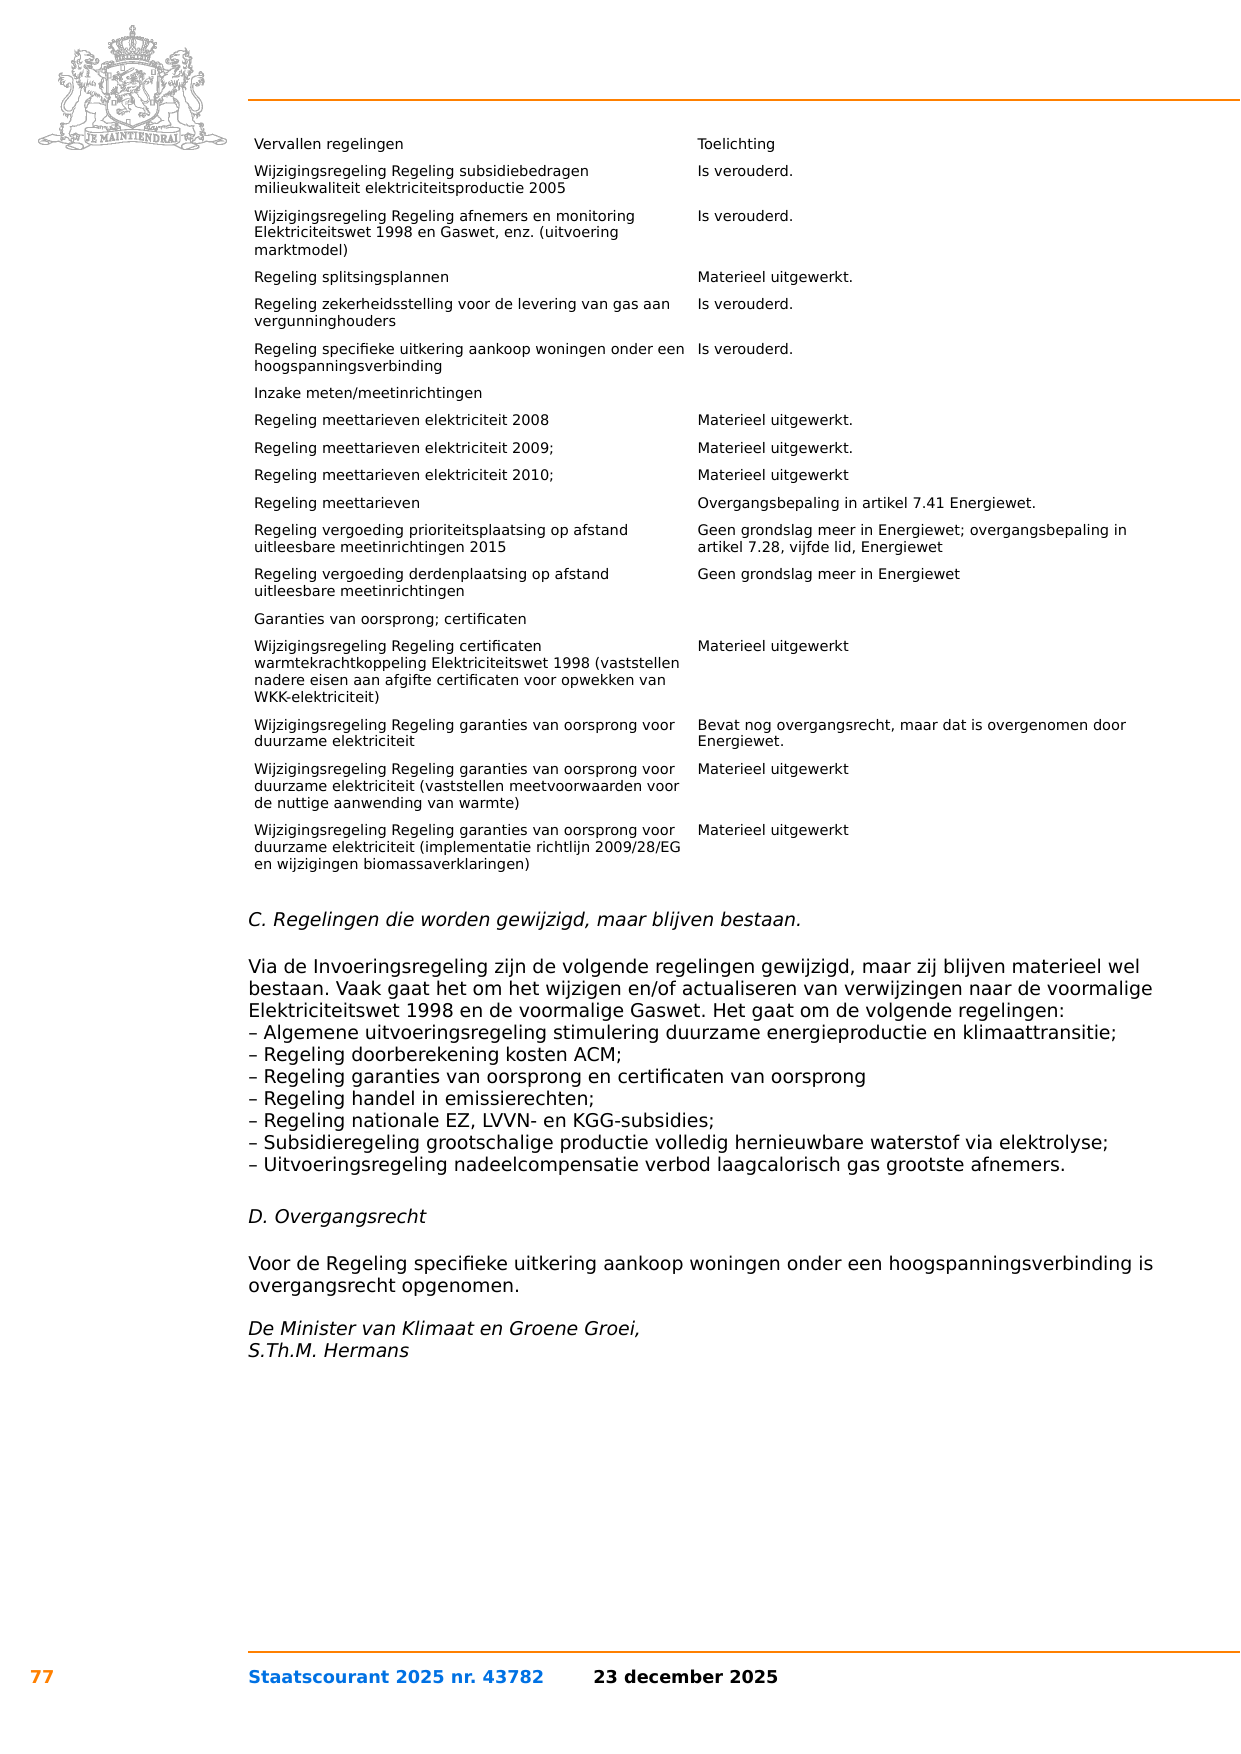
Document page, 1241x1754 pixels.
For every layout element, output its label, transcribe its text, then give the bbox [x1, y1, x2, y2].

text – Algemene uitvoeringsregeling stimulering duurzame energieproductie en klimaattransitie; [248, 1022, 1163, 1044]
text Voor de Regeling specifieke uitkering aankoop woningen onder een hoogspanningsverbinding is overgangsrecht opgenomen. [248, 1252, 1163, 1296]
table_cell [692, 380, 1163, 407]
table_cell Materieel uitgewerkt. [692, 264, 1163, 290]
table_cell Materieel uitgewerkt [692, 633, 1163, 711]
table_cell Wijzigingsregeling Regeling garanties van oorsprong voor duurzame elektriciteit (implementatie richtlijn 2009/28/EG en wijzigingen biomassaverklaringen) [249, 818, 691, 878]
table_header Toelichting [692, 131, 1163, 157]
text – Regeling nationale EZ, LVVN- en KGG-subsidies; [248, 1109, 1163, 1132]
table_cell Is verouderd. [692, 291, 1163, 335]
table_cell Materieel uitgewerkt [692, 463, 1163, 489]
text Via de Invoeringsregeling zijn de volgende regelingen gewijzigd, maar zij blijven materieel wel bestaan. Vaak gaat het om het wijzigen en/of actualiseren van verwijzingen naar de voormalige Elektriciteitswet 1998 en de voormalige Gaswet. Het gaat om de volgende regelingen: [248, 956, 1163, 1022]
table_cell Wijzigingsregeling Regeling subsidiebedragen milieukwaliteit elektriciteitsproductie 2005 [249, 158, 691, 202]
text – Uitvoeringsregeling nadeelcompensatie verbod laagcalorisch gas grootste afnemers. [248, 1153, 1163, 1176]
table_cell Regeling meettarieven [249, 490, 691, 516]
table_cell Wijzigingsregeling Regeling garanties van oorsprong voor duurzame elektriciteit (vaststellen meetvoorwaarden voor de nuttige aanwending van warmte) [249, 756, 691, 816]
text – Regeling doorberekening kosten ACM; [248, 1044, 1163, 1066]
table_cell Bevat nog overgangsrecht, maar dat is overgenomen door Energiewet. [692, 712, 1163, 755]
table_cell Regeling splitsingsplannen [249, 264, 691, 290]
table_cell Geen grondslag meer in Energiewet [692, 562, 1163, 605]
table_cell Materieel uitgewerkt [692, 818, 1163, 878]
table_cell [692, 606, 1163, 632]
table_header Vervallen regelingen [249, 131, 691, 157]
table_cell Is verouderd. [692, 158, 1163, 202]
table_cell Geen grondslag meer in Energiewet; overgangsbepaling in artikel 7.28, vijfde lid, Energiewet [692, 517, 1163, 561]
table_cell Garanties van oorsprong; certificaten [249, 606, 691, 632]
table_cell Regeling zekerheidsstelling voor de levering van gas aan vergunninghouders [249, 291, 691, 335]
subtitle C. Regelingen die worden gewijzigd, maar blijven bestaan. [248, 909, 1163, 931]
text – Regeling handel in emissierechten; [248, 1088, 1163, 1109]
table_cell Wijzigingsregeling Regeling afnemers en monitoring Elektriciteitswet 1998 en Gaswet, enz. (uitvoering marktmodel) [249, 203, 691, 263]
table_cell Wijzigingsregeling Regeling certificaten warmtekrachtkoppeling Elektriciteitswet 1998 (vaststellen nadere eisen aan afgifte certificaten voor opwekken van WKK-elektriciteit) [249, 633, 691, 711]
table_cell Is verouderd. [692, 203, 1163, 263]
table_cell Regeling meettarieven elektriciteit 2009; [249, 435, 691, 461]
table_cell Regeling specifieke uitkering aankoop woningen onder een hoogspanningsverbinding [249, 336, 691, 379]
table_cell Regeling vergoeding derdenplaatsing op afstand uitleesbare meetinrichtingen [249, 562, 691, 605]
table_cell Regeling vergoeding prioriteitsplaatsing op afstand uitleesbare meetinrichtingen 2015 [249, 517, 691, 561]
table_cell Overgangsbepaling in artikel 7.41 Energiewet. [692, 490, 1163, 516]
table_cell Wijzigingsregeling Regeling garanties van oorsprong voor duurzame elektriciteit [249, 712, 691, 755]
table_cell Materieel uitgewerkt. [692, 408, 1163, 434]
table_cell Regeling meettarieven elektriciteit 2008 [249, 408, 691, 434]
text – Regeling garanties van oorsprong en certificaten van oorsprong [248, 1066, 1163, 1088]
text – Subsidieregeling grootschalige productie volledig hernieuwbare waterstof via elektrolyse; [248, 1132, 1163, 1153]
table_cell Is verouderd. [692, 336, 1163, 379]
table_cell Materieel uitgewerkt. [692, 435, 1163, 461]
text De Minister van Klimaat en Groene Groei, S.Th.M. Hermans [248, 1318, 1163, 1362]
table_cell Regeling meettarieven elektriciteit 2010; [249, 463, 691, 489]
subtitle D. Overgangsrecht [248, 1206, 1163, 1227]
table_cell Inzake meten/meetinrichtingen [249, 380, 691, 407]
picture [38, 25, 227, 150]
table_cell Materieel uitgewerkt [692, 756, 1163, 816]
